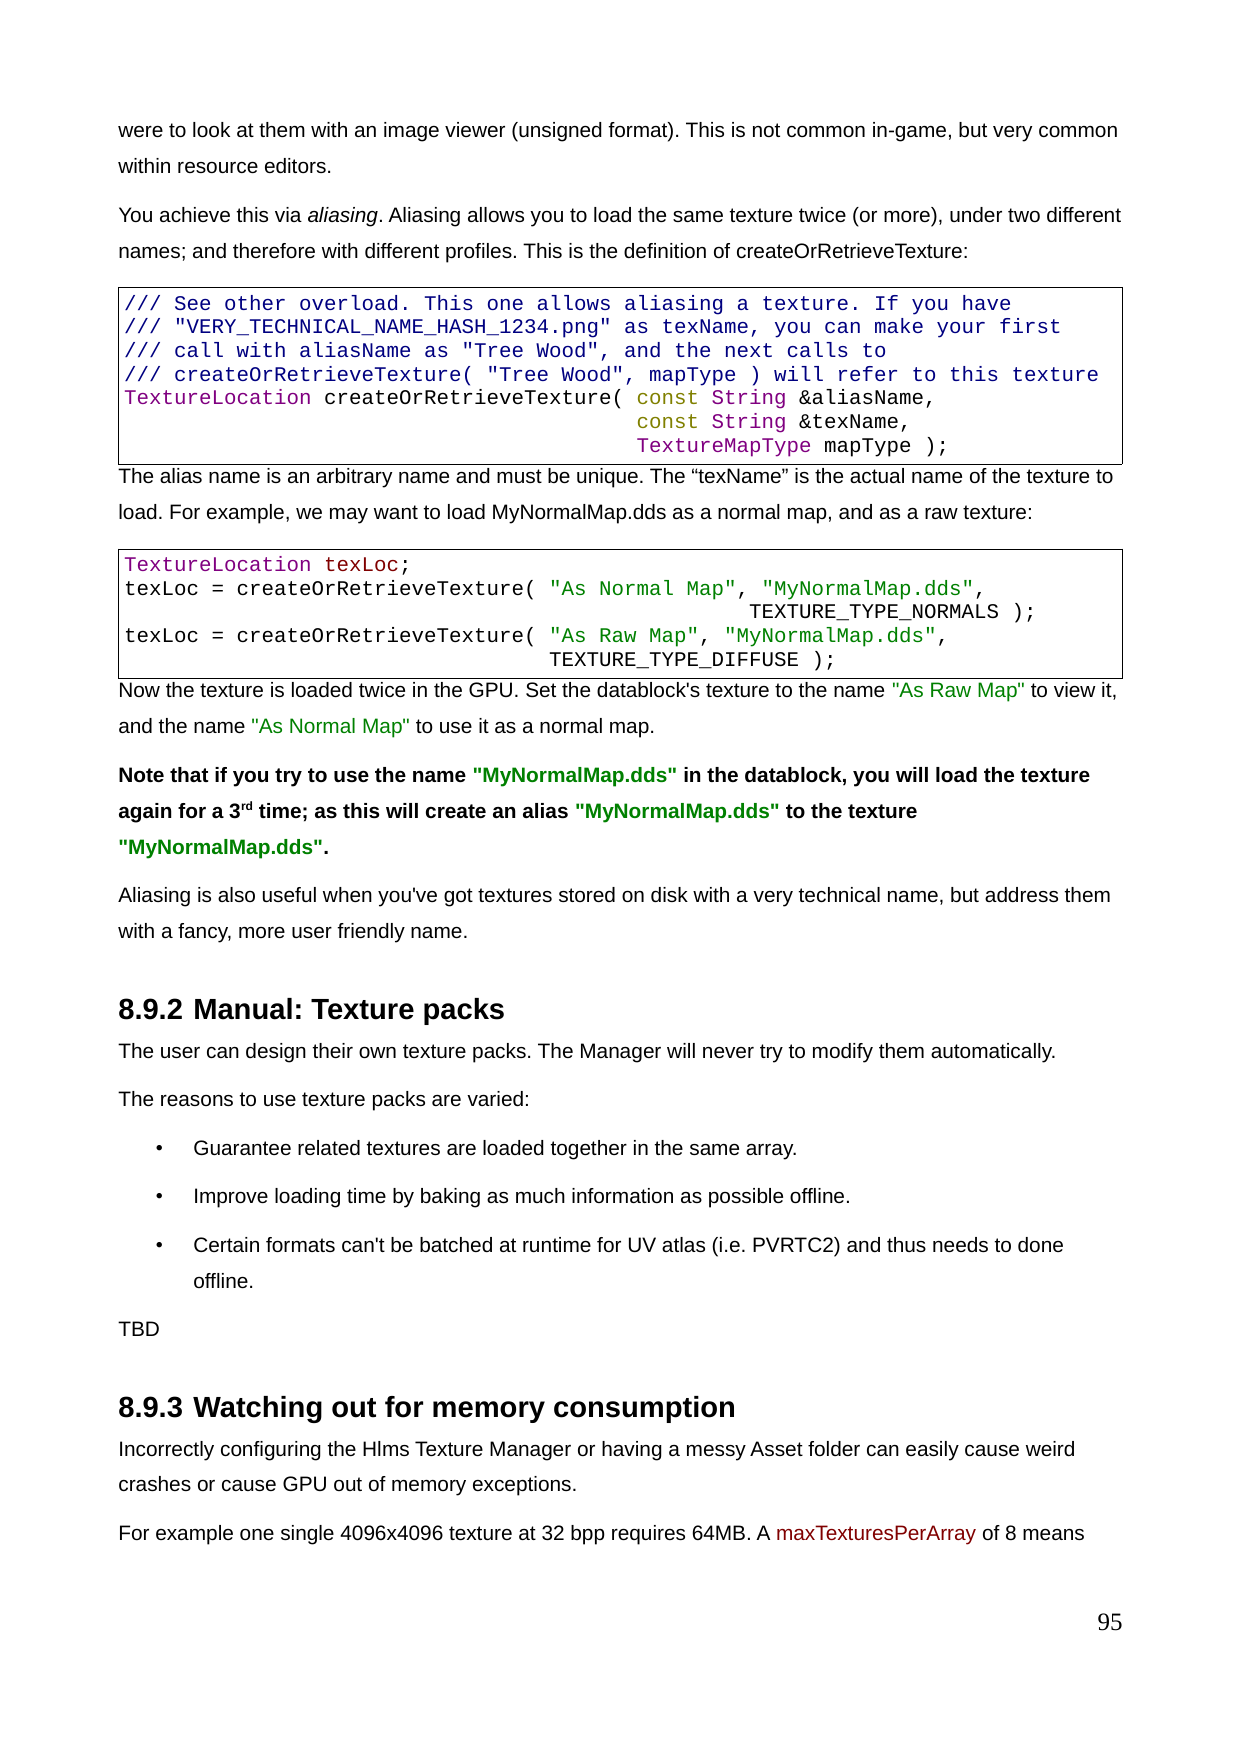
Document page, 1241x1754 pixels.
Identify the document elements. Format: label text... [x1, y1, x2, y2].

text Incorrectly configuring the Hlms Texture Manager or having a messy Asset folder can easily cause weird crashes or cause GPU out of memory exceptions. [118, 1436, 1122, 1496]
text Note that if you try to use the name "MyNormalMap.dds" in the datablock, you will load the texture again for a 3rd time; as this will create an alias "MyNormalMap.dds" to the texture "MyNormalMap.dds". [118, 763, 1122, 858]
subtitle Watching out for memory consumption [118, 1390, 1122, 1424]
text The reasons to use texture packs are varied: [118, 1087, 1122, 1111]
subtitle Manual: Texture packs [118, 992, 1122, 1026]
text The user can design their own texture packs. The Manager will never try to modify them automatically. [118, 1038, 1122, 1062]
table_header /// See other overload. This one allows aliasing a texture. If you have /// "VERY_TECHNICAL_NAME_HASH_1234.png" as texName, you can make your first /// call with aliasName as "Tree Wood", and the next calls to /// createOrRetrieveTexture( "Tree Wood", mapType ) will refer to this texture TextureLocation createOrRetrieveTexture( const String &aliasName, const String &texName, TextureMapType mapType ); [119, 288, 1122, 464]
list Certain formats can't be batched at runtime for UV atlas (i.e. PVRTC2) and thus needs to done offline. [156, 1232, 1122, 1292]
text For example one single 4096x4096 texture at 32 bpp requires 64MB. A maxTexturesPerArray of 8 means [118, 1521, 1122, 1545]
text The alias name is an arbitrary name and must be unique. The “texName” is the actual name of the texture to load. For example, we may want to load MyNormalMap.dds as a normal map, and as a raw texture: [118, 465, 1122, 524]
text were to look at them with an image viewer (unsigned format). This is not common in-game, but very common within resource editors. [118, 118, 1122, 178]
list Guarantee related textures are loaded together in the same array. [156, 1135, 1122, 1159]
table_header TextureLocation texLoc; texLoc = createOrRetrieveTexture( "As Normal Map", "MyNormalMap.dds", TEXTURE_TYPE_NORMALS ); texLoc = createOrRetrieveTexture( "As Raw Map", "MyNormalMap.dds", TEXTURE_TYPE_DIFFUSE ); [119, 550, 1122, 678]
text TBD [118, 1317, 1122, 1341]
text Aliasing is also useful when you've got textures stored on disk with a very technical name, but address them with a fancy, more user friendly name. [118, 883, 1122, 943]
text You achieve this via aliasing. Aliasing allows you to load the same texture twice (or more), under two different names; and therefore with different profiles. This is the definition of createOrRetrieveTexture: [118, 202, 1122, 262]
text Now the texture is loaded twice in the GPU. Set the datablock's texture to the name "As Raw Map" to view it, and the name "As Normal Map" to use it as a normal map. [118, 679, 1122, 738]
list Improve loading time by baking as much information as possible offline. [156, 1184, 1122, 1208]
